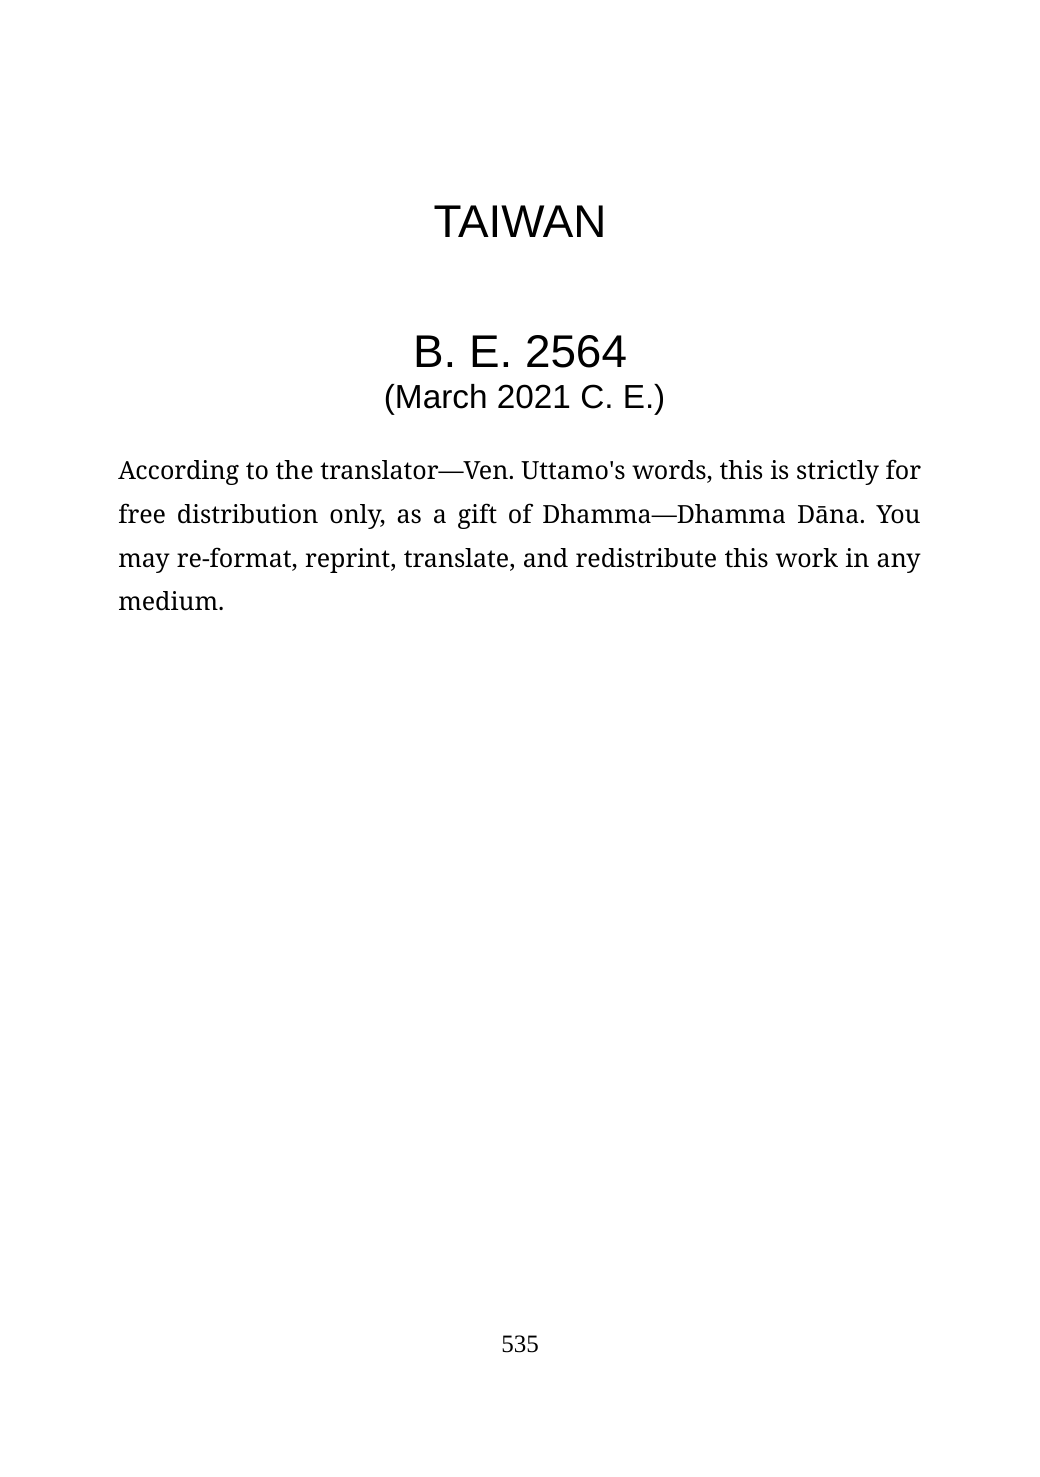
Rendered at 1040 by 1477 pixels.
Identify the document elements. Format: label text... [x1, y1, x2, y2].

text (March 2021 C. E.) [118, 377, 922, 416]
text According to the translator—Ven. Uttamo's words, this is strictly for free distribution only, as a gift of Dhamma—Dhamma Dāna. You may re‐format, reprint, translate, and redistribute this work in any medium. [118, 444, 922, 619]
text TAIWAN [118, 195, 922, 248]
text B. E. 2564 [118, 324, 922, 377]
